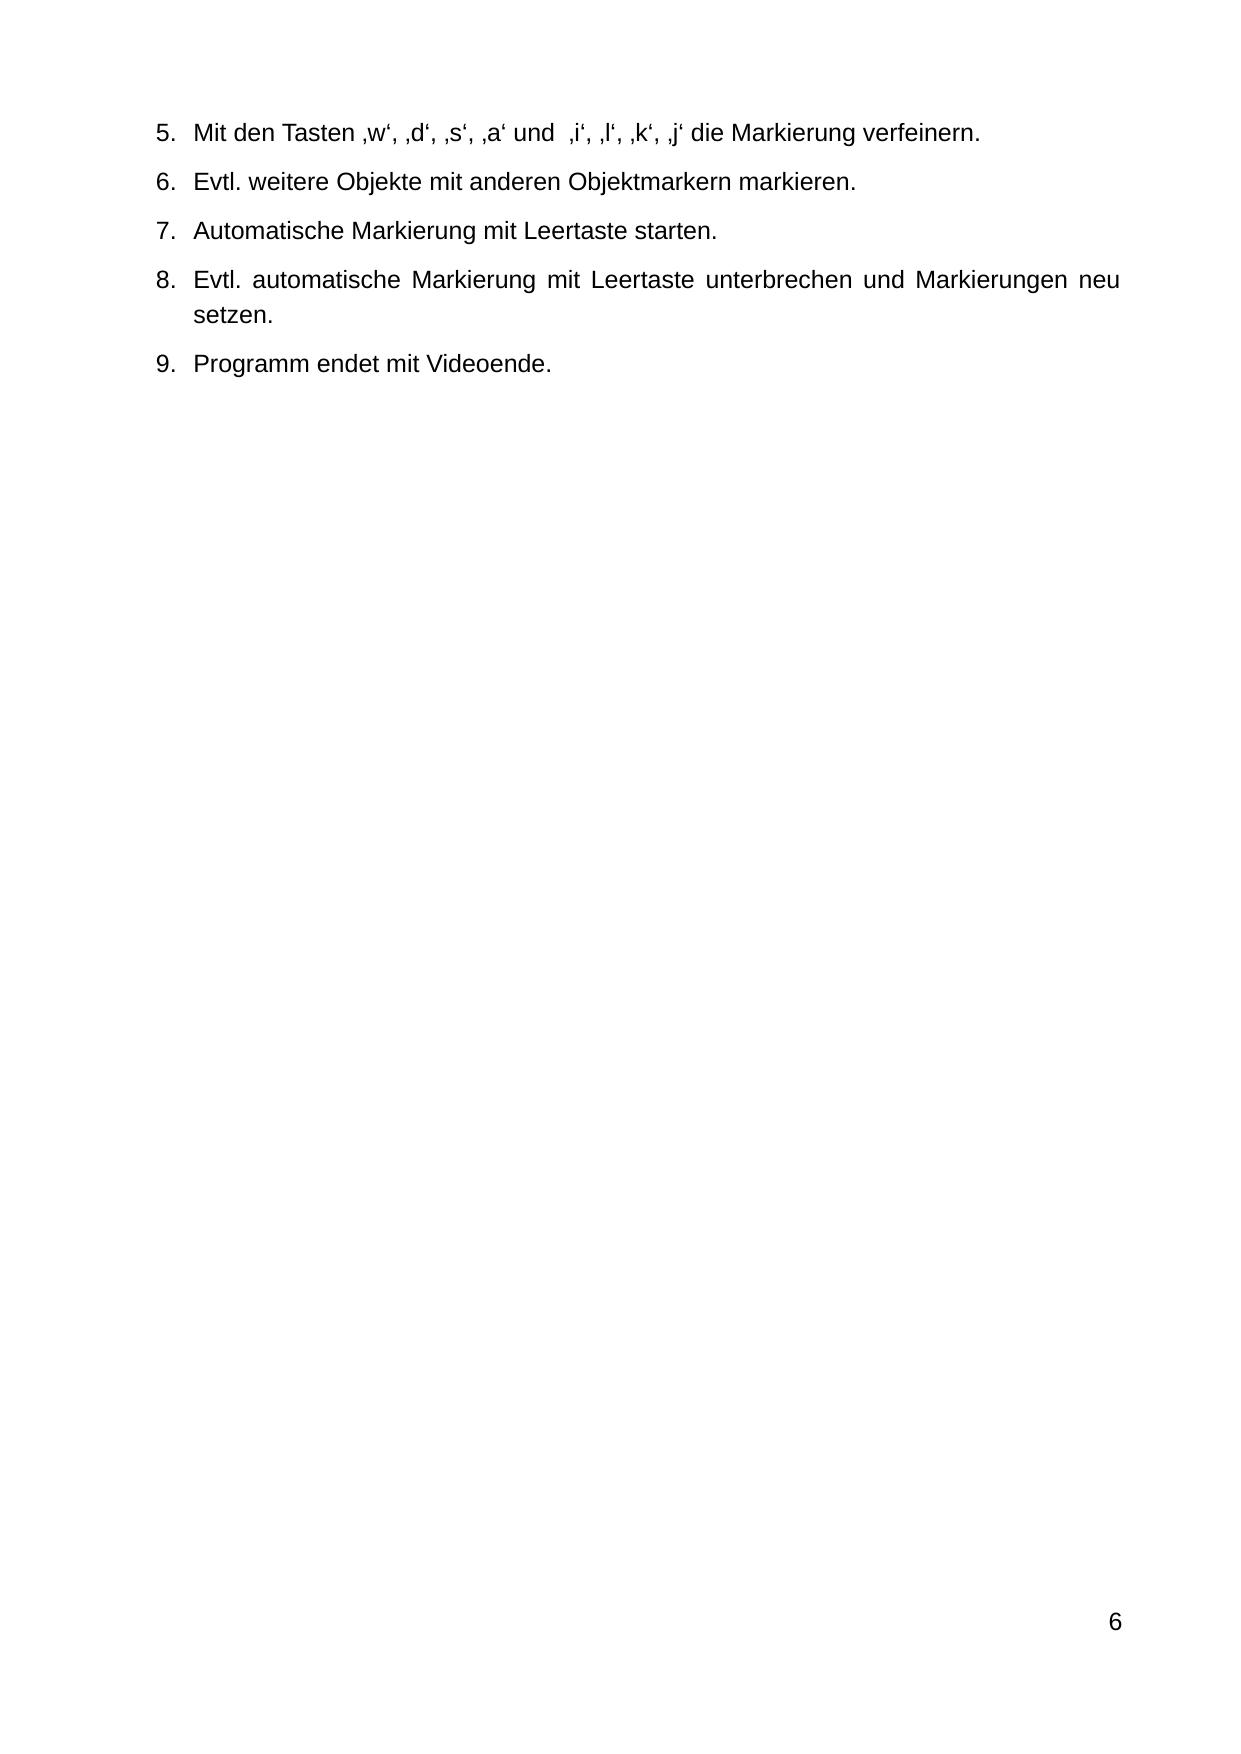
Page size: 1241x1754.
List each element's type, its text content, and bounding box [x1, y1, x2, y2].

list Evtl. weitere Objekte mit anderen Objektmarkern markieren. [156, 167, 1122, 196]
list Mit den Tasten ‚w‘, ‚d‘, ‚s‘, ‚a‘ und ‚i‘, ‚l‘, ‚k‘, ‚j‘ die Markierung verfeinern. [156, 118, 1122, 147]
list Automatische Markierung mit Leertaste starten. [156, 216, 1122, 245]
list Evtl. automatische Markierung mit Leertaste unterbrechen und Markierungen neu setzen. [156, 265, 1122, 328]
list Programm endet mit Videoende. [156, 349, 1122, 378]
